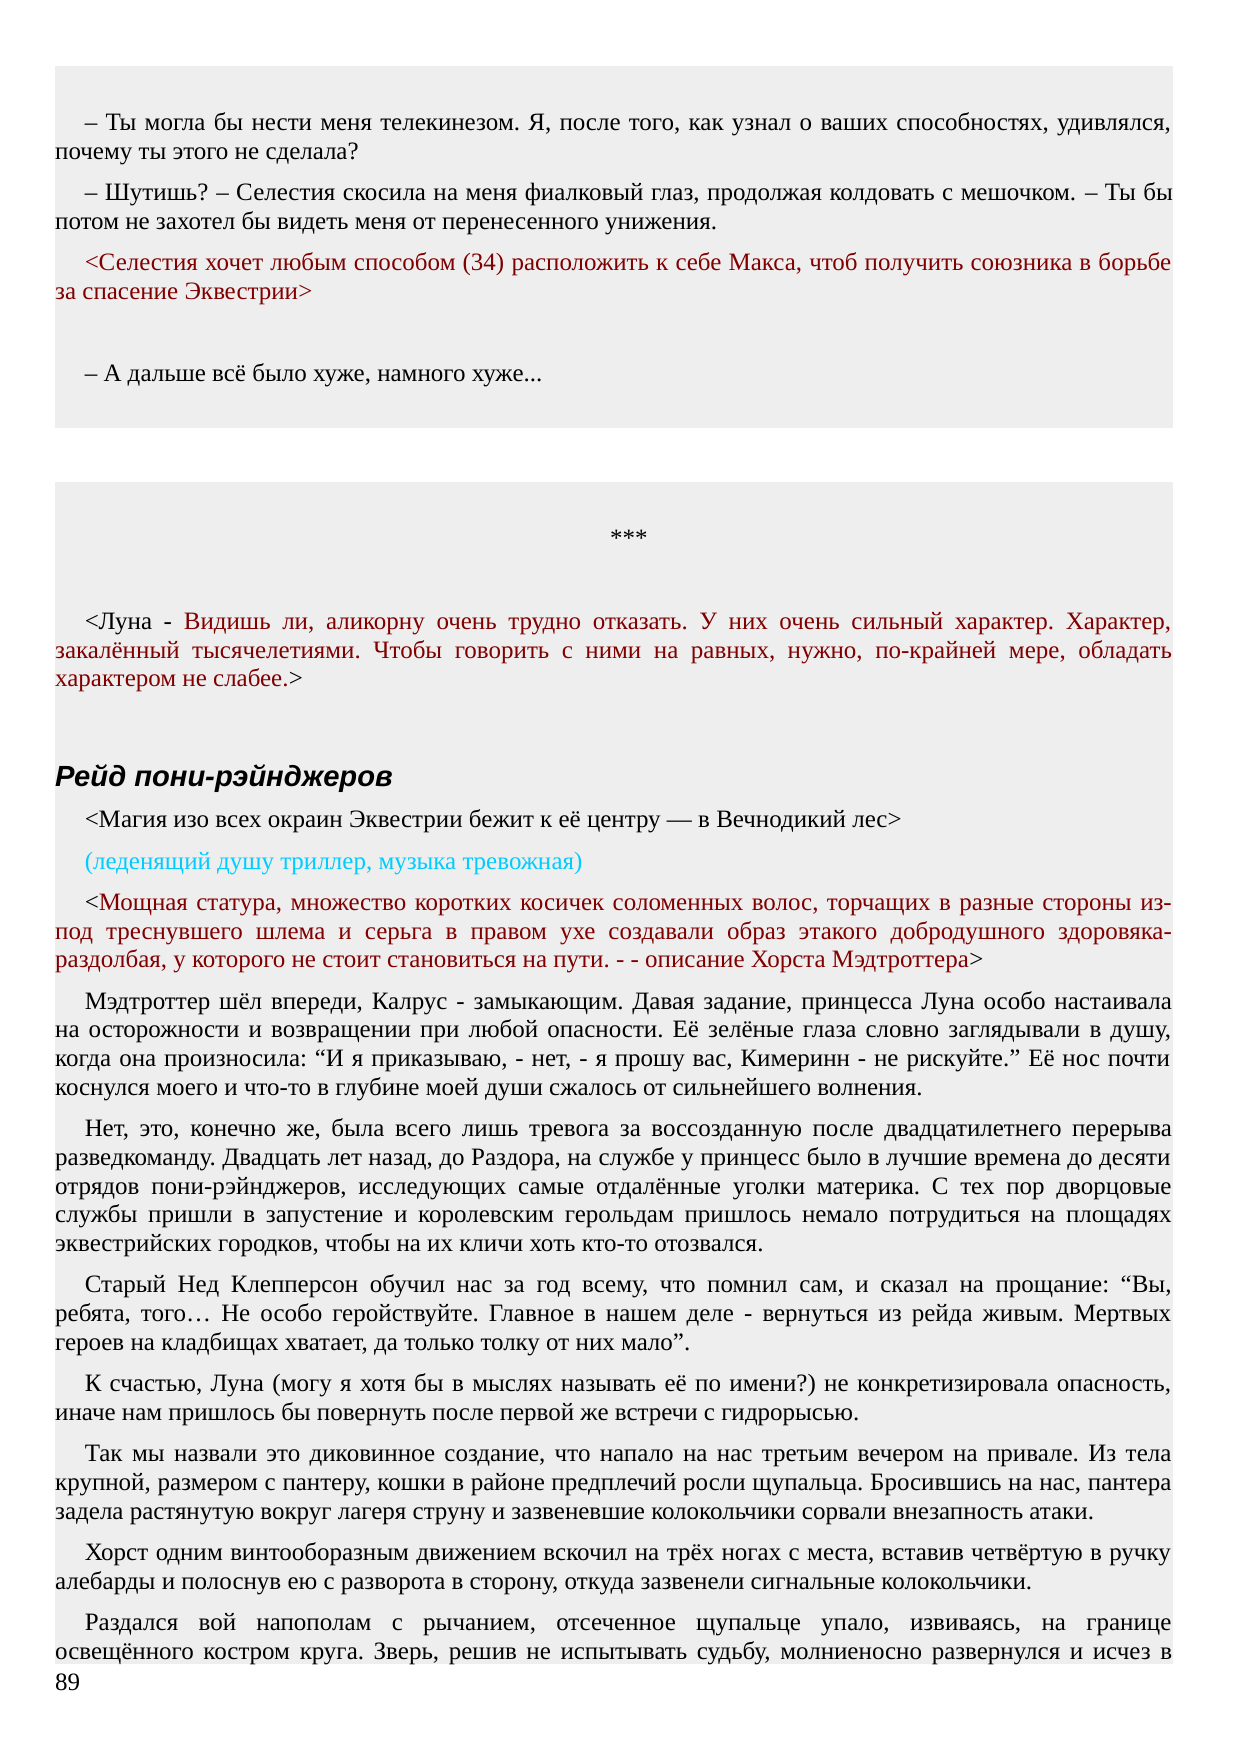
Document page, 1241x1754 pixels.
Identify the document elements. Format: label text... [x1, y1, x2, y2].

text Раздался вой напополам с рычанием, отсеченное щупальце упало, извиваясь, на границе освещённого костром круга. Зверь, решив не испытывать судьбу, молниеносно развернулся и исчез в [55, 1607, 1173, 1664]
text – Ты могла бы нести меня телекинезом. Я, после того, как узнал о ваших способностях, удивлялся, почему ты этого не сделала? [55, 107, 1173, 165]
text <Мощная статура, множество коротких косичек соломенных волос, торчащих в разные стороны из-под треснувшего шлема и серьга в правом ухе создавали образ этакого добродушного здоровяка-раздолбая, у которого не стоит становиться на пути. - - описание Хорста Мэдтроттера> [55, 887, 1173, 973]
text <Селестия хочет любым способом (34) расположить к себе Макса, чтоб получить союзника в борьбе за спасение Эквестрии> [55, 247, 1173, 305]
text – Шутишь? – Селестия скосила на меня фиалковый глаз, продолжая колдовать с мешочком. – Ты бы потом не захотел бы видеть меня от перенесенного унижения. [55, 177, 1173, 235]
text Хорст одним винтооборазным движением вскочил на трёх ногах с места, вставив четвёртую в ручку алебарды и полоснув ею с разворота в сторону, откуда зазвенели сигнальные колокольчики. [55, 1537, 1173, 1594]
text К счастью, Луна (могу я хотя бы в мыслях называть её по имени?) не конкретизировала опасность, иначе нам пришлось бы повернуть после первой же встречи с гидрорысью. [55, 1368, 1173, 1426]
text Так мы назвали это диковинное создание, что напало на нас третьим вечером на привале. Из тела крупной, размером с пантеру, кошки в районе предплечий росли щупальца. Бросившись на нас, пантера задела растянутую вокруг лагеря струну и зазвеневшие колокольчики сорвали внезапность атаки. [55, 1438, 1173, 1524]
text Нет, это, конечно же, была всего лишь тревога за воссозданную после двадцатилетнего перерыва разведкоманду. Двадцать лет назад, до Раздора, на службе у принцесс было в лучшие времена до десяти отрядов пони-рэйнджеров, исследующих самые отдалённые уголки материка. С тех пор дворцовые службы пришли в запустение и королевским герольдам пришлось немало потрудиться на площадях эквестрийских городков, чтобы на их кличи хоть кто-то отозвался. [55, 1113, 1173, 1257]
subtitle Рейд пони-рэйнджеров [55, 758, 1173, 792]
text Мэдтроттер шёл впереди, Калрус - замыкающим. Давая задание, принцесса Луна особо настаивала на осторожности и возвращении при любой опасности. Её зелёные глаза словно заглядывали в душу, когда она произносила: “И я приказываю, - нет, - я прошу вас, Кимеринн - не рискуйте.” Её нос почти коснулся моего и что-то в глубине моей души сжалось от сильнейшего волнения. [55, 986, 1173, 1101]
text *** [55, 523, 1173, 552]
text <Магия изо всех окраин Эквестрии бежит к её центру — в Вечнодикий лес> [55, 804, 1173, 833]
text <Луна - Видишь ли, аликорну очень трудно отказать. У них очень сильный характер. Характер, закалённый тысячелетиями. Чтобы говорить с ними на равных, нужно, по-крайней мере, обладать характером не слабее.> [55, 606, 1173, 692]
text (леденящий душу триллер, музыка тревожная) [55, 846, 1173, 874]
text Старый Нед Клепперсон обучил нас за год всему, что помнил сам, и сказал на прощание: “Вы, ребята, того… Не особо геройствуйте. Главное в нашем деле - вернуться из рейда живым. Мертвых героев на кладбищах хватает, да только толку от них мало”. [55, 1269, 1173, 1356]
text – А дальше всё было хуже, намного хуже... [55, 358, 1173, 387]
